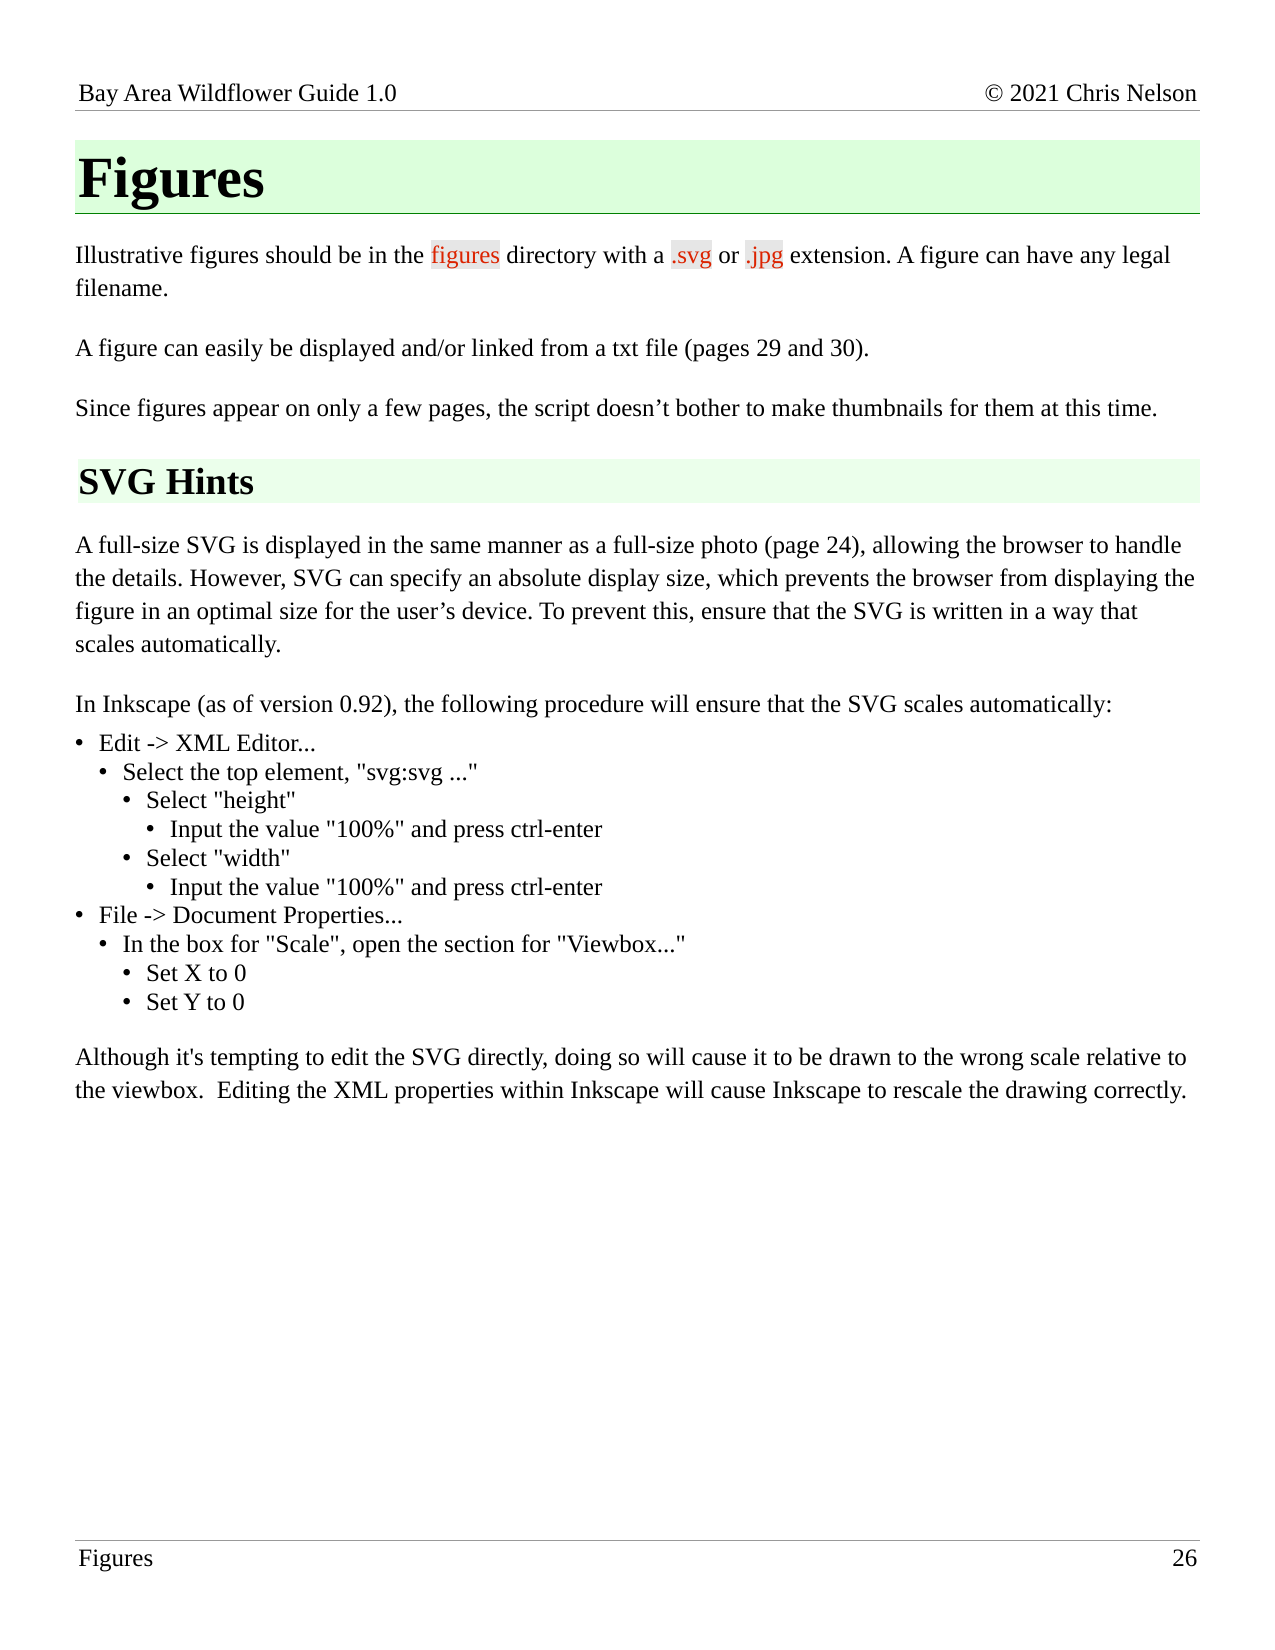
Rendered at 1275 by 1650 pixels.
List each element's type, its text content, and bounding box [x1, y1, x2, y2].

list Set Y to 0 [122, 987, 1200, 1015]
list Edit -> XML Editor... [75, 728, 1200, 757]
list Set X to 0 [122, 958, 1200, 987]
list Select the top element, "svg:svg ..." [99, 757, 1200, 785]
list Input the value "100%" and press ctrl-enter [146, 814, 1200, 843]
list Input the value "100%" and press ctrl-enter [146, 872, 1200, 900]
text A figure can easily be displayed and/or linked from a txt file (pages 29 and 30). [75, 333, 1200, 362]
subtitle In Inkscape (as of version 0.92), the following procedure will ensure that the SVG scales automatically: [75, 689, 1200, 718]
list Select "height" [122, 785, 1200, 814]
text Since figures appear on only a few pages, the script doesn’t bother to make thumbnails for them at this time. [75, 393, 1200, 422]
list In the box for "Scale", open the section for "Viewbox..." [99, 929, 1200, 958]
subtitle Figures [75, 140, 1200, 213]
text Although it's tempting to edit the SVG directly, doing so will cause it to be drawn to the wrong scale relative to the viewbox. Editing the XML properties within Inkscape will cause Inkscape to rescale the drawing correctly. [75, 1042, 1200, 1104]
text Illustrative figures should be in the figures directory with a .svg or .jpg extension. A figure can have any legal filename. [75, 240, 1200, 302]
list Select "width" [122, 843, 1200, 872]
list File -> Document Properties... [75, 900, 1200, 929]
text A full-size SVG is displayed in the same manner as a full-size photo (page 24), allowing the browser to handle the details. However, SVG can specify an absolute display size, which prevents the browser from displaying the figure in an optimal size for the user’s device. To prevent this, ensure that the SVG is written in a way that scales automatically. [75, 530, 1200, 658]
subtitle SVG Hints [78, 459, 1200, 503]
